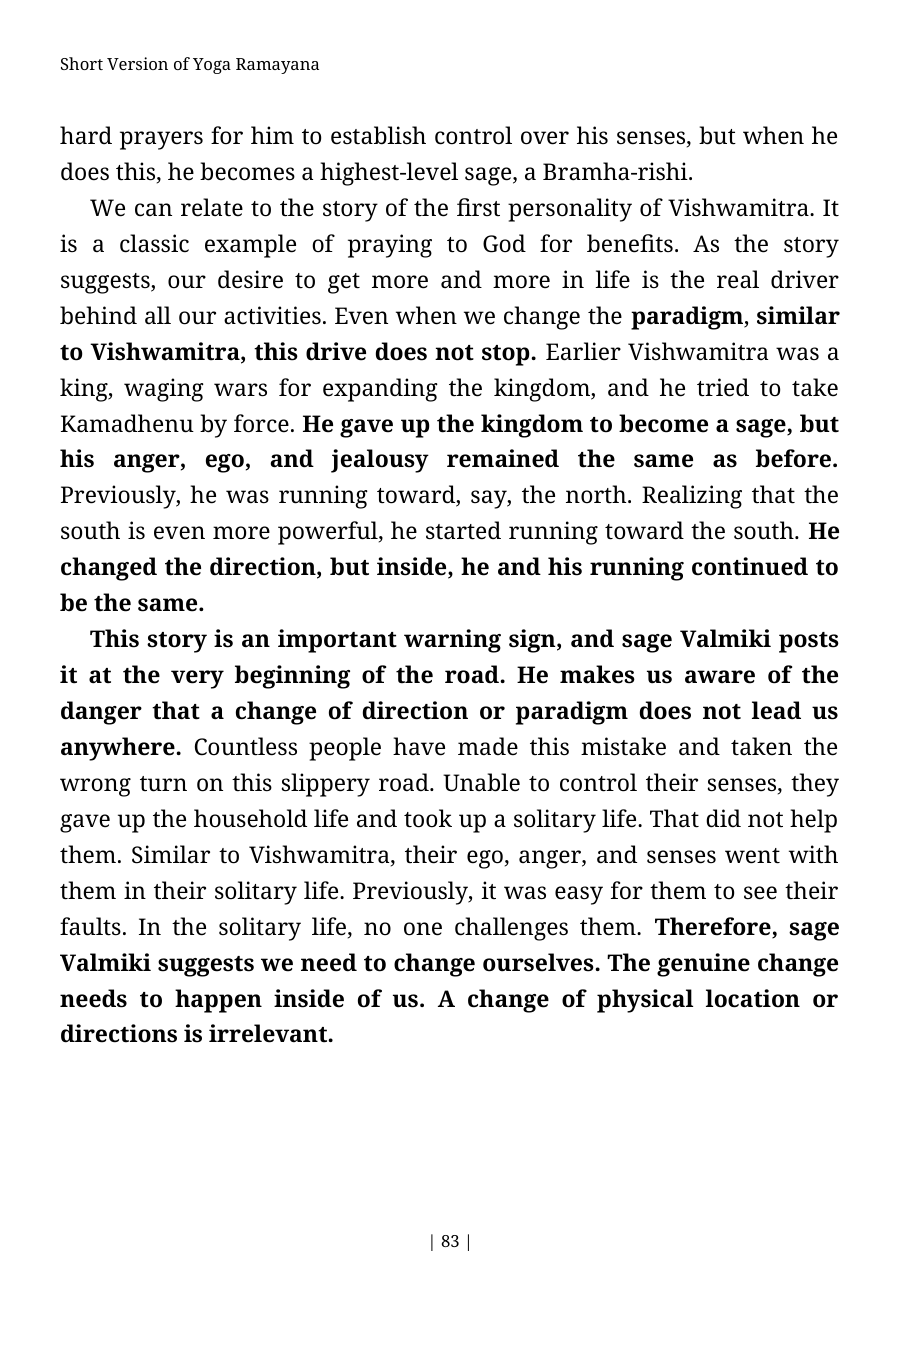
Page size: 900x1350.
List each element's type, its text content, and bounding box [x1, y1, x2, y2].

text hard prayers for him to establish control over his senses, but when he does this, he becomes a highest-level sage, a Bramha-rishi. [60, 120, 840, 187]
text This story is an important warning sign, and sage Valmiki posts it at the very beginning of the road. He makes us aware of the danger that a change of direction or paradigm does not lead us anywhere. Countless people have made this mistake and taken the wrong turn on this slippery road. Unable to control their senses, they gave up the household life and took up a solitary life. That did not help them. Similar to Vishwamitra, their ego, anger, and senses went with them in their solitary life. Previously, it was easy for them to see their faults. In the solitary life, no one challenges them. Therefore, sage Valmiki suggests we need to change ourselves. The genuine change needs to happen inside of us. A change of physical location or directions is irrelevant. [60, 623, 840, 1050]
text We can relate to the story of the first personality of Vishwamitra. It is a classic example of praying to God for benefits. As the story suggests, our desire to get more and more in life is the real driver behind all our activities. Even when we change the paradigm, similar to Vishwamitra, this drive does not stop. Earlier Vishwamitra was a king, waging wars for expanding the kingdom, and he tried to take Kamadhenu by force. He gave up the kingdom to become a sage, but his anger, ego, and jealousy remained the same as before. Previously, he was running toward, say, the north. Realizing that the south is even more powerful, he started running toward the south. He changed the direction, but inside, he and his running continued to be the same. [60, 192, 840, 618]
